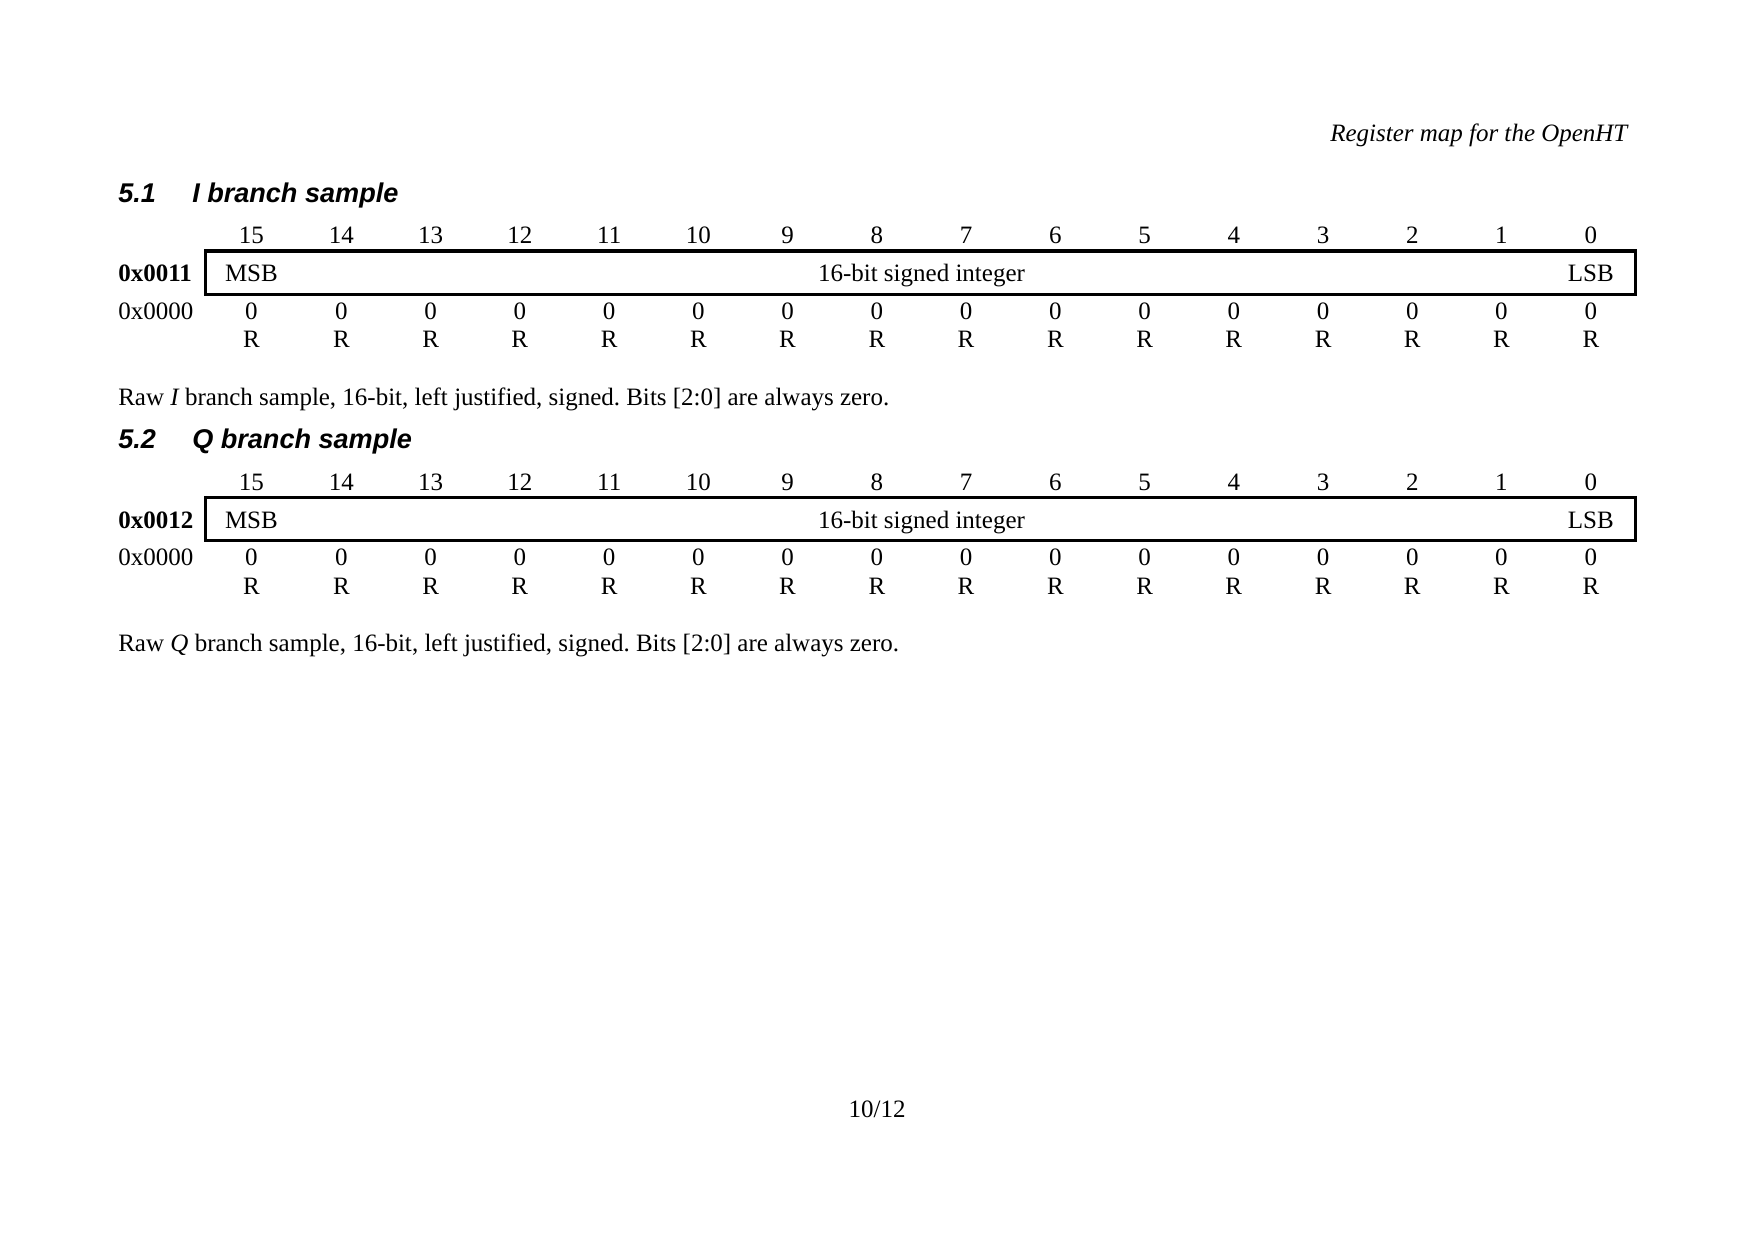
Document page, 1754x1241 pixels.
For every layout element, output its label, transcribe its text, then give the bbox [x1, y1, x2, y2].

table_cell 0x0000 [118, 293, 206, 324]
table_header 0 [1546, 221, 1635, 249]
table_cell 0 [1457, 296, 1546, 324]
table_cell 0 [1457, 542, 1546, 571]
table_cell R [1457, 571, 1546, 600]
table_header 14 [297, 221, 386, 249]
table_cell 16-bit signed integer [297, 253, 1546, 293]
table_header 0 [1546, 467, 1635, 496]
table_cell R [832, 571, 921, 600]
table_header 8 [832, 221, 921, 249]
table_cell R [297, 571, 386, 600]
table_header 10 [654, 221, 743, 249]
table_cell R [564, 571, 653, 600]
table_header 6 [1010, 221, 1100, 249]
table_header 13 [386, 221, 475, 249]
table_cell 0 [206, 296, 297, 324]
table_cell 0 [832, 542, 921, 571]
table_cell 0 [921, 296, 1010, 324]
table_header 2 [1368, 221, 1457, 249]
table_cell R [386, 571, 475, 600]
table_header 15 [206, 467, 297, 496]
table_header 7 [921, 467, 1010, 496]
table_cell 0 [206, 542, 297, 571]
table_header 9 [743, 467, 832, 496]
table_cell 0 [1546, 296, 1635, 324]
table_cell [118, 571, 206, 600]
table_cell 0x0011 [118, 249, 204, 293]
table_cell 0 [297, 542, 386, 571]
table_cell 0 [564, 542, 653, 571]
table_cell 0 [1100, 542, 1189, 571]
table_cell 0 [921, 542, 1010, 571]
table_cell R [1368, 571, 1457, 600]
table_cell 0 [564, 296, 653, 324]
table_cell 0 [1278, 296, 1367, 324]
table_cell R [921, 325, 1010, 353]
subtitle I branch sample [118, 177, 1635, 208]
table_cell 0 [1010, 296, 1100, 324]
table_header 8 [832, 467, 921, 496]
table_cell R [1010, 571, 1100, 600]
table_cell R [206, 571, 297, 600]
table_cell R [1100, 571, 1189, 600]
table_header 5 [1100, 221, 1189, 249]
table_cell 0 [1278, 542, 1367, 571]
table_cell R [475, 571, 564, 600]
table_cell 0x0000 [118, 539, 206, 571]
table_cell 0 [1368, 296, 1457, 324]
table_header 11 [564, 221, 653, 249]
table_cell LSB [1546, 499, 1634, 539]
table_cell R [297, 325, 386, 353]
table_header 3 [1278, 467, 1367, 496]
table_cell 0 [1546, 542, 1635, 571]
table_cell 0 [654, 296, 743, 324]
table_cell 0 [297, 296, 386, 324]
table_cell 0 [475, 542, 564, 571]
table_header [118, 467, 206, 496]
table_cell 0 [386, 542, 475, 571]
table_cell LSB [1546, 253, 1634, 293]
table_cell R [1546, 325, 1635, 353]
table_cell R [564, 325, 653, 353]
table_cell [118, 325, 206, 353]
table_cell R [386, 325, 475, 353]
table_cell MSB [207, 499, 297, 539]
table_header 12 [475, 221, 564, 249]
table_header 6 [1010, 467, 1100, 496]
table_cell 0 [475, 296, 564, 324]
table_header 5 [1100, 467, 1189, 496]
table_cell R [1189, 571, 1278, 600]
table_cell 0 [654, 542, 743, 571]
table_cell R [1100, 325, 1189, 353]
table_cell R [832, 325, 921, 353]
table_header 2 [1368, 467, 1457, 496]
table_cell 0 [1368, 542, 1457, 571]
table_cell R [1189, 325, 1278, 353]
table_cell R [1278, 571, 1367, 600]
table_cell R [1010, 325, 1100, 353]
table_cell 0 [1010, 542, 1100, 571]
table_cell 0 [743, 296, 832, 324]
table_cell 0x0012 [118, 496, 204, 539]
table_header 12 [475, 467, 564, 496]
table_header 7 [921, 221, 1010, 249]
table_cell MSB [207, 253, 297, 293]
table_cell R [743, 571, 832, 600]
table_cell R [654, 325, 743, 353]
table_cell 0 [386, 296, 475, 324]
table_cell 0 [1189, 296, 1278, 324]
text Raw Q branch sample, 16-bit, left justified, signed. Bits [2:0] are always zero. [118, 628, 1635, 657]
table_cell 0 [832, 296, 921, 324]
table_cell R [654, 571, 743, 600]
table_header 4 [1189, 221, 1278, 249]
table_header [118, 221, 206, 249]
table_cell 0 [1100, 296, 1189, 324]
table_cell R [1546, 571, 1635, 600]
table_header 4 [1189, 467, 1278, 496]
table_header 14 [297, 467, 386, 496]
table_cell 16-bit signed integer [297, 499, 1546, 539]
table_cell R [743, 325, 832, 353]
text Raw I branch sample, 16-bit, left justified, signed. Bits [2:0] are always zero. [118, 382, 1635, 411]
table_cell R [921, 571, 1010, 600]
table_cell 0 [743, 542, 832, 571]
table_cell 0 [1189, 542, 1278, 571]
table_header 10 [654, 467, 743, 496]
table_header 1 [1457, 221, 1546, 249]
table_cell R [1457, 325, 1546, 353]
table_header 13 [386, 467, 475, 496]
table_cell R [1368, 325, 1457, 353]
table_cell R [1278, 325, 1367, 353]
subtitle Q branch sample [118, 423, 1635, 454]
table_header 15 [206, 221, 297, 249]
table_header 9 [743, 221, 832, 249]
table_cell R [206, 325, 297, 353]
table_cell R [475, 325, 564, 353]
table_header 3 [1278, 221, 1367, 249]
table_header 11 [564, 467, 653, 496]
table_header 1 [1457, 467, 1546, 496]
